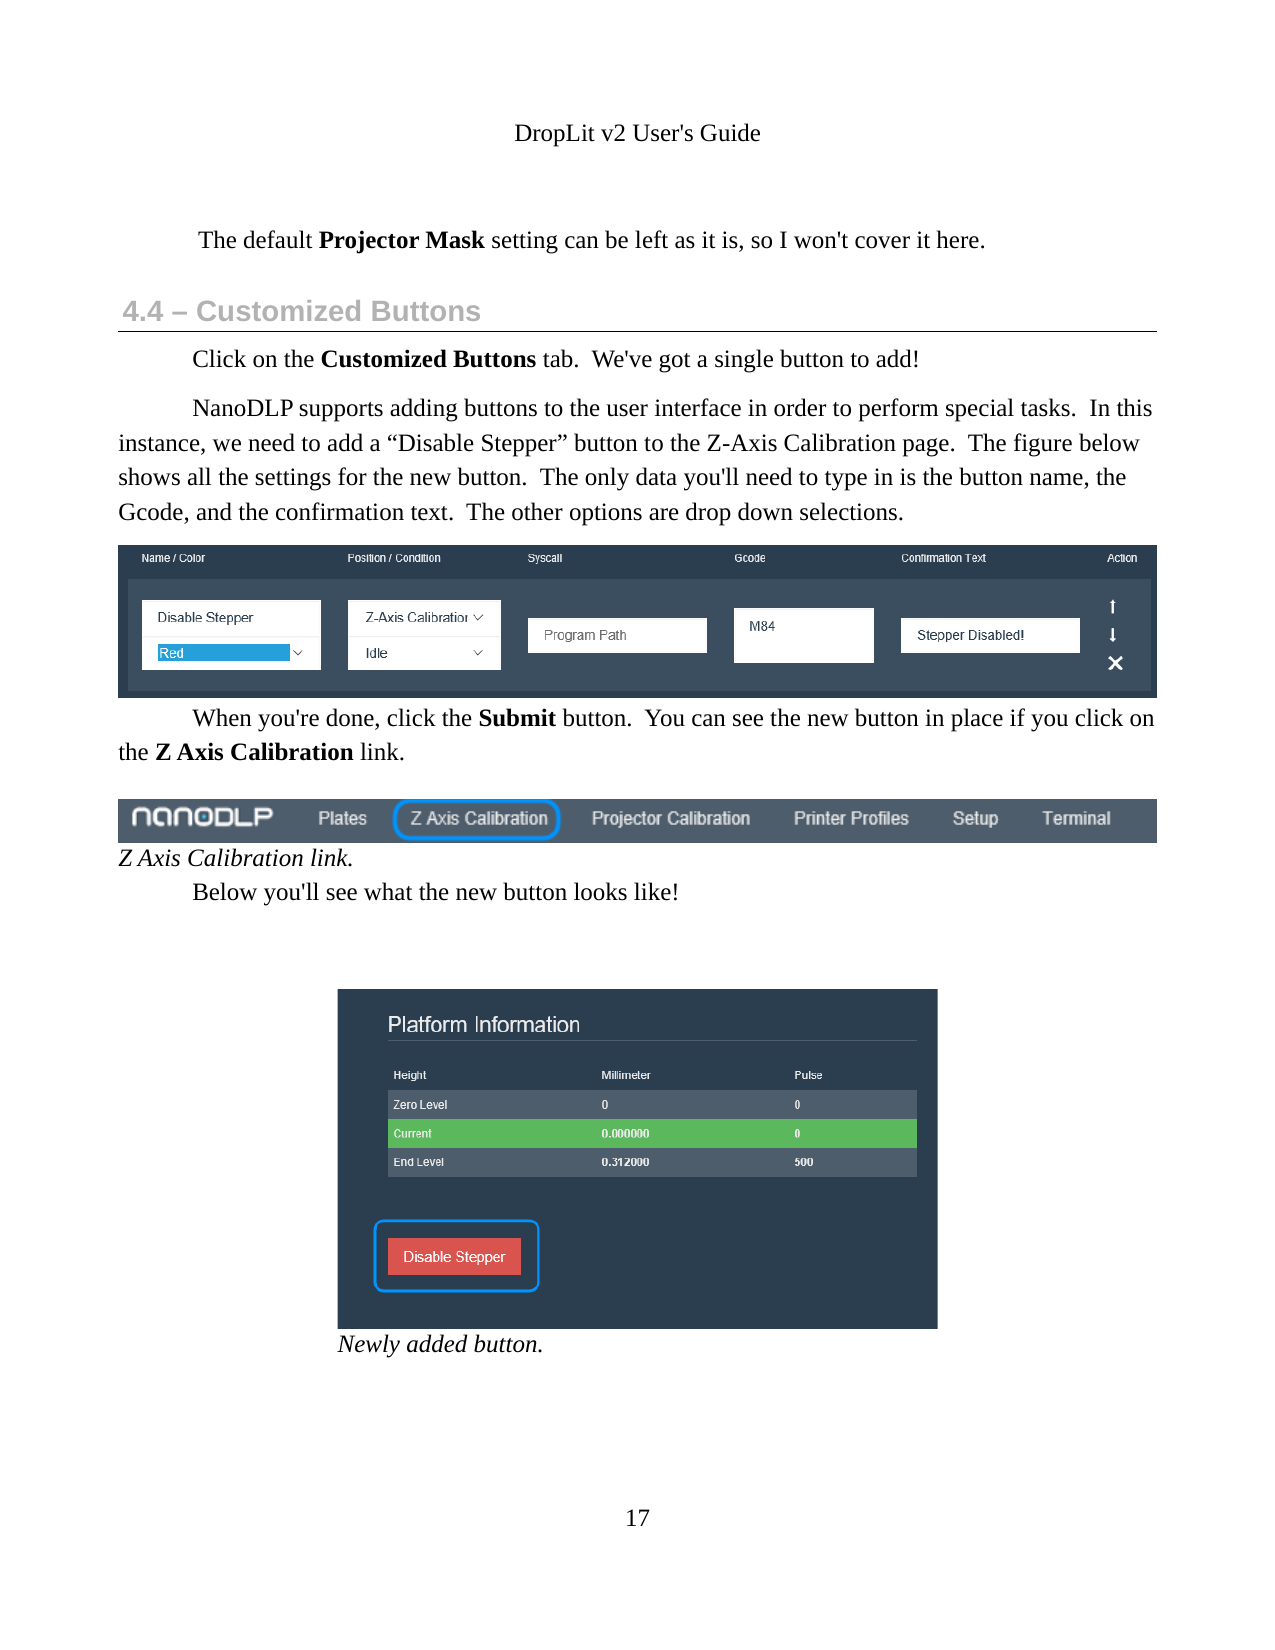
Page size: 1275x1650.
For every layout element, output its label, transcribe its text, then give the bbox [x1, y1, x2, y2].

text [118, 787, 1157, 799]
text Newly added button. [337, 1329, 937, 1357]
text Z Axis Calibration link. [118, 843, 1157, 872]
picture [118, 545, 1157, 698]
picture [118, 799, 1157, 843]
text The default Projector Mask setting can be left as it is, so I won't cover it here. [118, 225, 1157, 254]
text When you're done, click the Submit button. You can see the new button in place if you click on the Z Axis Calibration link. [118, 698, 1157, 766]
subtitle 4.4 – Customized Buttons [118, 289, 1157, 331]
picture [337, 989, 938, 1329]
text Below you'll see what the new button looks like! [118, 872, 1157, 906]
text [337, 977, 937, 989]
text Click on the Customized Buttons tab. We've got a single button to add! [118, 344, 1157, 373]
text NanoDLP supports adding buttons to the user interface in order to perform special tasks. In this instance, we need to add a “Disable Stepper” button to the Z-Axis Calibration page. The figure below shows all the settings for the new button. The only data you'll need to type in is the button name, the Gcode, and the confirmation text. The other options are drop down selections. [118, 393, 1157, 525]
